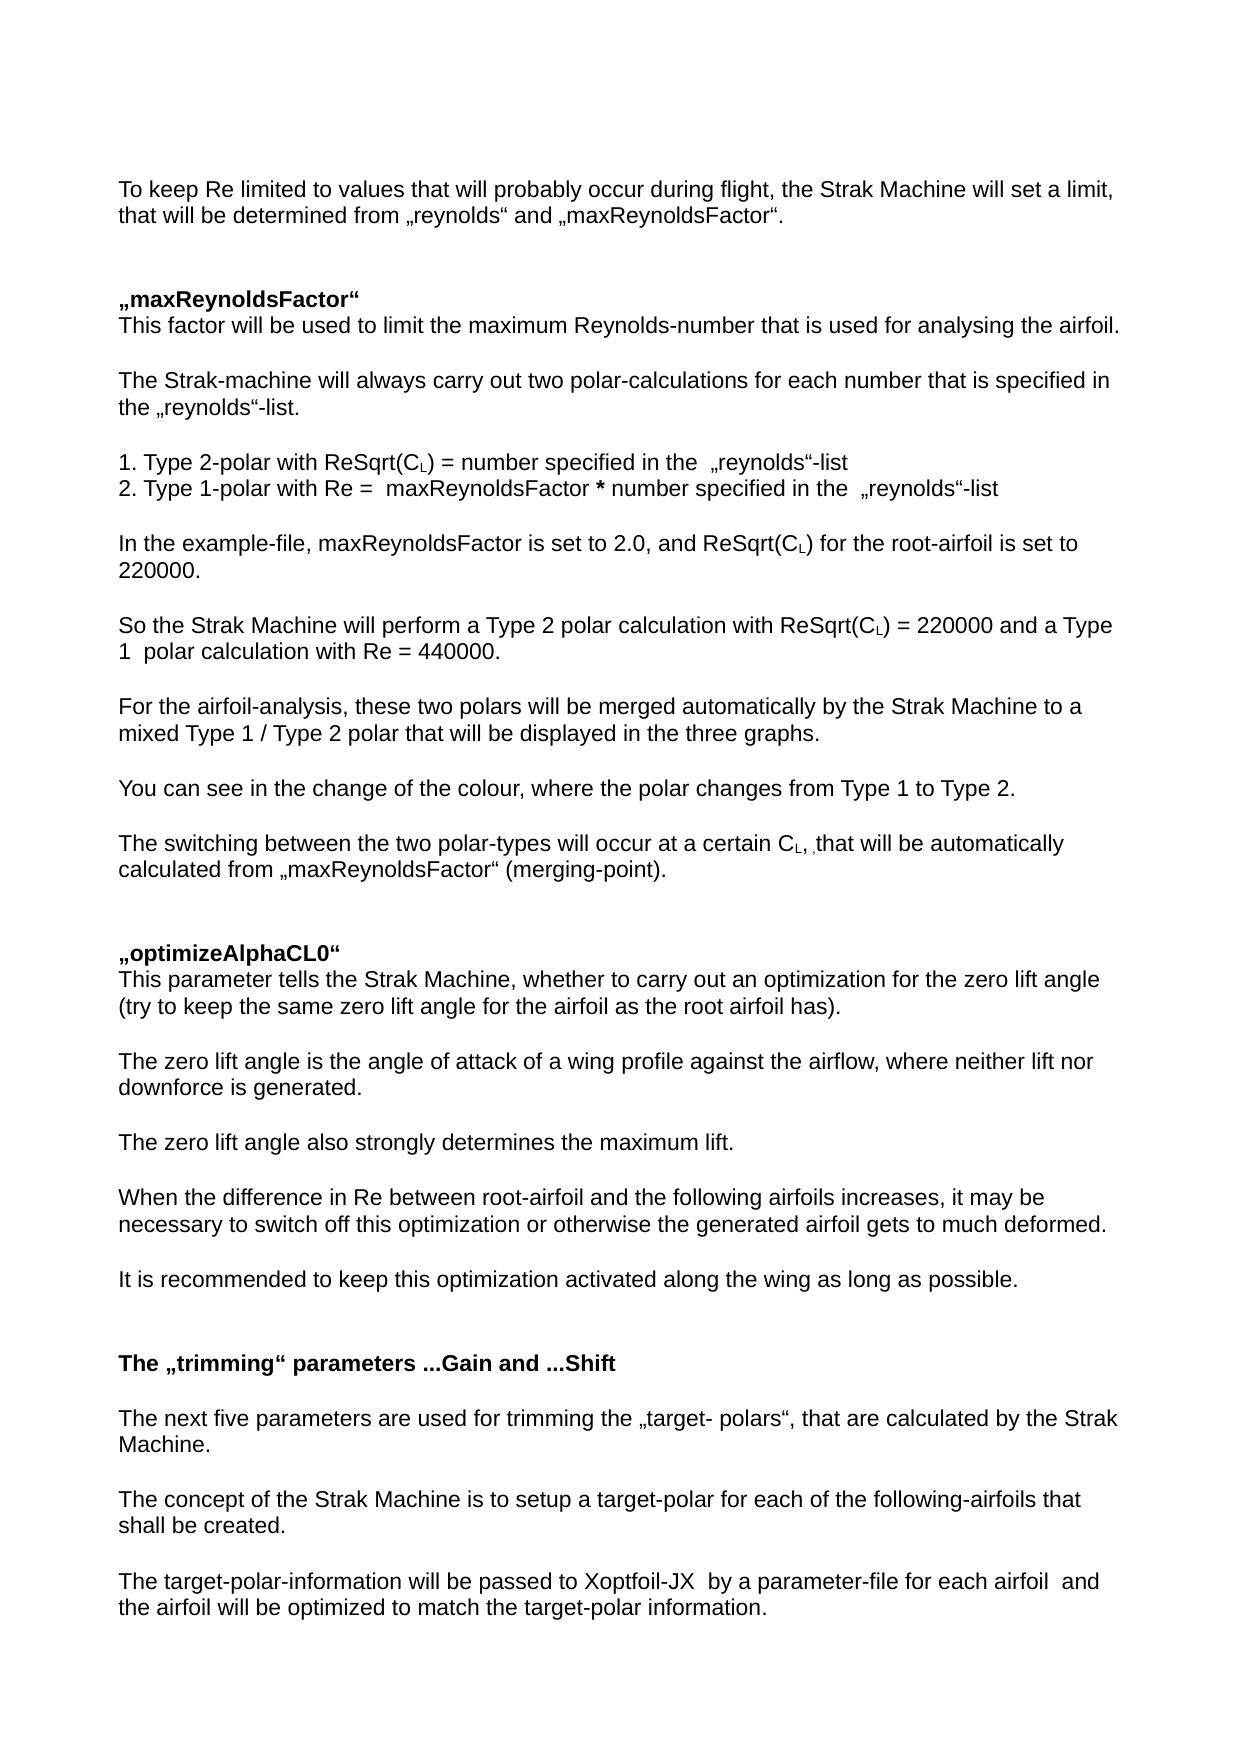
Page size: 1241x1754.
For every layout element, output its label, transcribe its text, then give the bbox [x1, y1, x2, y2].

text „maxReynoldsFactor“ [118, 286, 1122, 312]
text The switching between the two polar-types will occur at a certain CL, ,that will be automatically calculated from „maxReynoldsFactor“ (merging-point). [118, 830, 1122, 882]
text The Strak-machine will always carry out two polar-calculations for each number that is specified in the „reynolds“-list. [118, 367, 1122, 420]
text You can see in the change of the colour, where the polar changes from Type 1 to Type 2. [118, 774, 1122, 801]
text The zero lift angle is the angle of attack of a wing profile against the airflow, where neither lift nor downforce is generated. [118, 1048, 1122, 1100]
text This parameter tells the Strak Machine, whether to carry out an optimization for the zero lift angle (try to keep the same zero lift angle for the airfoil as the root airfoil has). [118, 966, 1122, 1019]
text The zero lift angle also strongly determines the maximum lift. [118, 1129, 1122, 1156]
text It is recommended to keep this optimization activated along the wing as long as possible. [118, 1266, 1122, 1292]
text So the Strak Machine will perform a Type 2 polar calculation with ReSqrt(CL) = 220000 and a Type 1 polar calculation with Re = 440000. [118, 612, 1122, 664]
text When the difference in Re between root-airfoil and the following airfoils increases, it may be necessary to switch off this optimization or otherwise the generated airfoil gets to much deformed. [118, 1184, 1122, 1237]
text This factor will be used to limit the maximum Reynolds-number that is used for analysing the airfoil. [118, 312, 1122, 338]
text The „trimming“ parameters ...Gain and ...Shift [118, 1349, 1122, 1376]
text 1. Type 2-polar with ReSqrt(CL) = number specified in the „reynolds“-list [118, 449, 1122, 475]
text For the airfoil-analysis, these two polars will be merged automatically by the Strak Machine to a mixed Type 1 / Type 2 polar that will be displayed in the three graphs. [118, 693, 1122, 746]
text „optimizeAlphaCL0“ [118, 940, 1122, 966]
text To keep Re limited to values that will probably occur during flight, the Strak Machine will set a limit, that will be determined from „reynolds“ and „maxReynoldsFactor“. [118, 176, 1122, 228]
text The next five parameters are used for trimming the „target- polars“, that are calculated by the Strak Machine. [118, 1405, 1122, 1457]
text In the example-file, maxReynoldsFactor is set to 2.0, and ReSqrt(CL) for the root-airfoil is set to 220000. [118, 530, 1122, 583]
text The concept of the Strak Machine is to setup a target-polar for each of the following-airfoils that shall be created. [118, 1486, 1122, 1539]
text The target-polar-information will be passed to Xoptfoil-JX by a parameter-file for each airfoil and the airfoil will be optimized to match the target-polar information. [118, 1568, 1122, 1620]
text 2. Type 1-polar with Re = maxReynoldsFactor * number specified in the „reynolds“-list [118, 475, 1122, 501]
